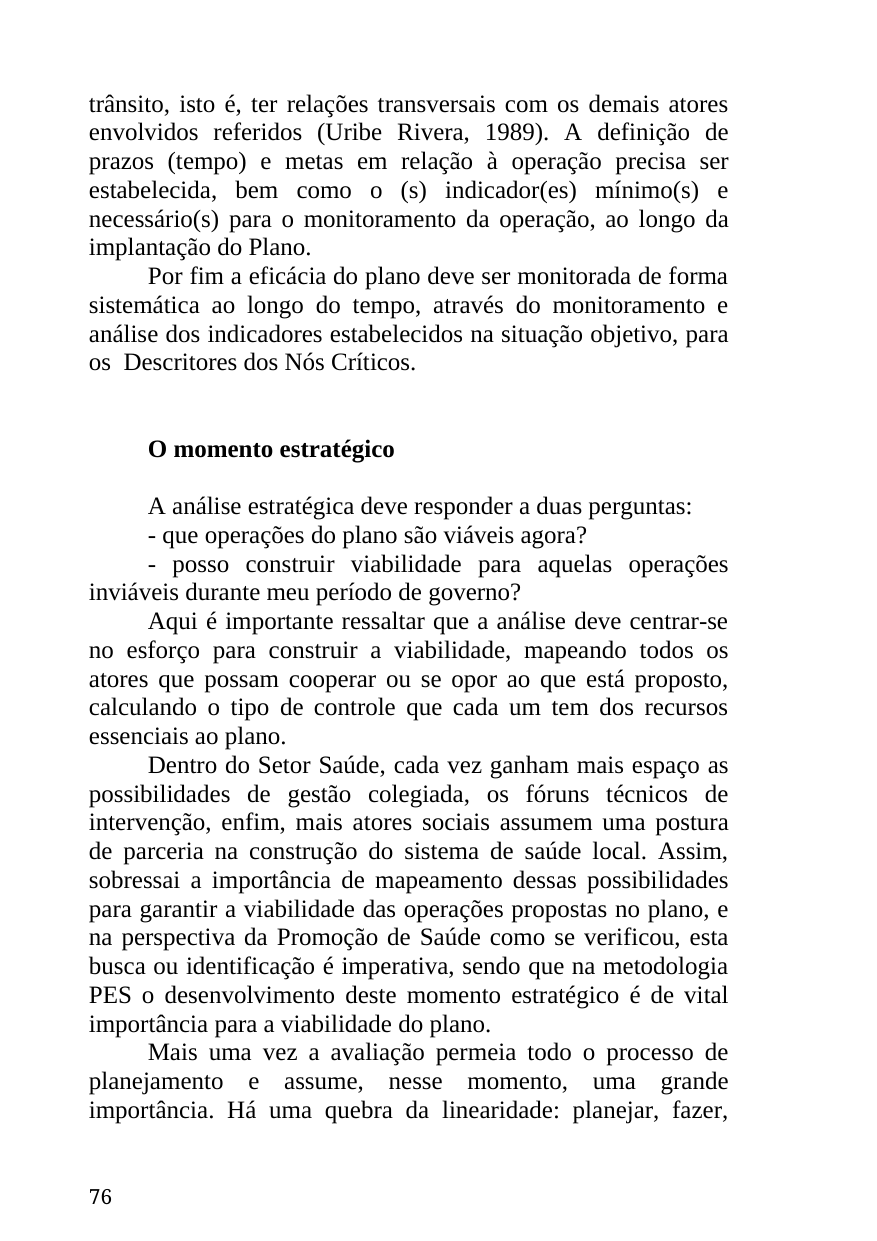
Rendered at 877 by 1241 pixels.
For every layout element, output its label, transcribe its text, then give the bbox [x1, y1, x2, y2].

text - posso construir viabilidade para aquelas operações inviáveis durante meu período de governo? [89, 549, 729, 606]
text trânsito, isto é, ter relações transversais com os demais atores envolvidos referidos (Uribe Rivera, 1989). A definição de prazos (tempo) e metas em relação à operação precisa ser estabelecida, bem como o (s) indicador(es) mínimo(s) e necessário(s) para o monitoramento da operação, ao longo da implantação do Plano. [89, 89, 729, 261]
text Dentro do Setor Saúde, cada vez ganham mais espaço as possibilidades de gestão colegiada, os fóruns técnicos de intervenção, enfim, mais atores sociais assumem uma postura de parceria na construção do sistema de saúde local. Assim, sobressai a importância de mapeamento dessas possibilidades para garantir a viabilidade das operações propostas no plano, e na perspectiva da Promoção de Saúde como se verificou, esta busca ou identificação é imperativa, sendo que na metodologia PES o desenvolvimento deste momento estratégico é de vital importância para a viabilidade do plano. [89, 750, 729, 1037]
text O momento estratégico [89, 434, 729, 462]
text Aqui é importante ressaltar que a análise deve centrar-se no esforço para construir a viabilidade, mapeando todos os atores que possam cooperar ou se opor ao que está proposto, calculando o tipo de controle que cada um tem dos recursos essenciais ao plano. [89, 606, 729, 750]
text Por fim a eficácia do plano deve ser monitorada de forma sistemática ao longo do tempo, através do monitoramento e análise dos indicadores estabelecidos na situação objetivo, para os Descritores dos Nós Críticos. [89, 261, 729, 376]
text Mais uma vez a avaliação permeia todo o processo de planejamento e assume, nesse momento, uma grande importância. Há uma quebra da linearidade: planejar, fazer, [89, 1037, 729, 1124]
text - que operações do plano são viáveis agora? [89, 520, 729, 549]
text A análise estratégica deve responder a duas perguntas: [89, 491, 729, 520]
